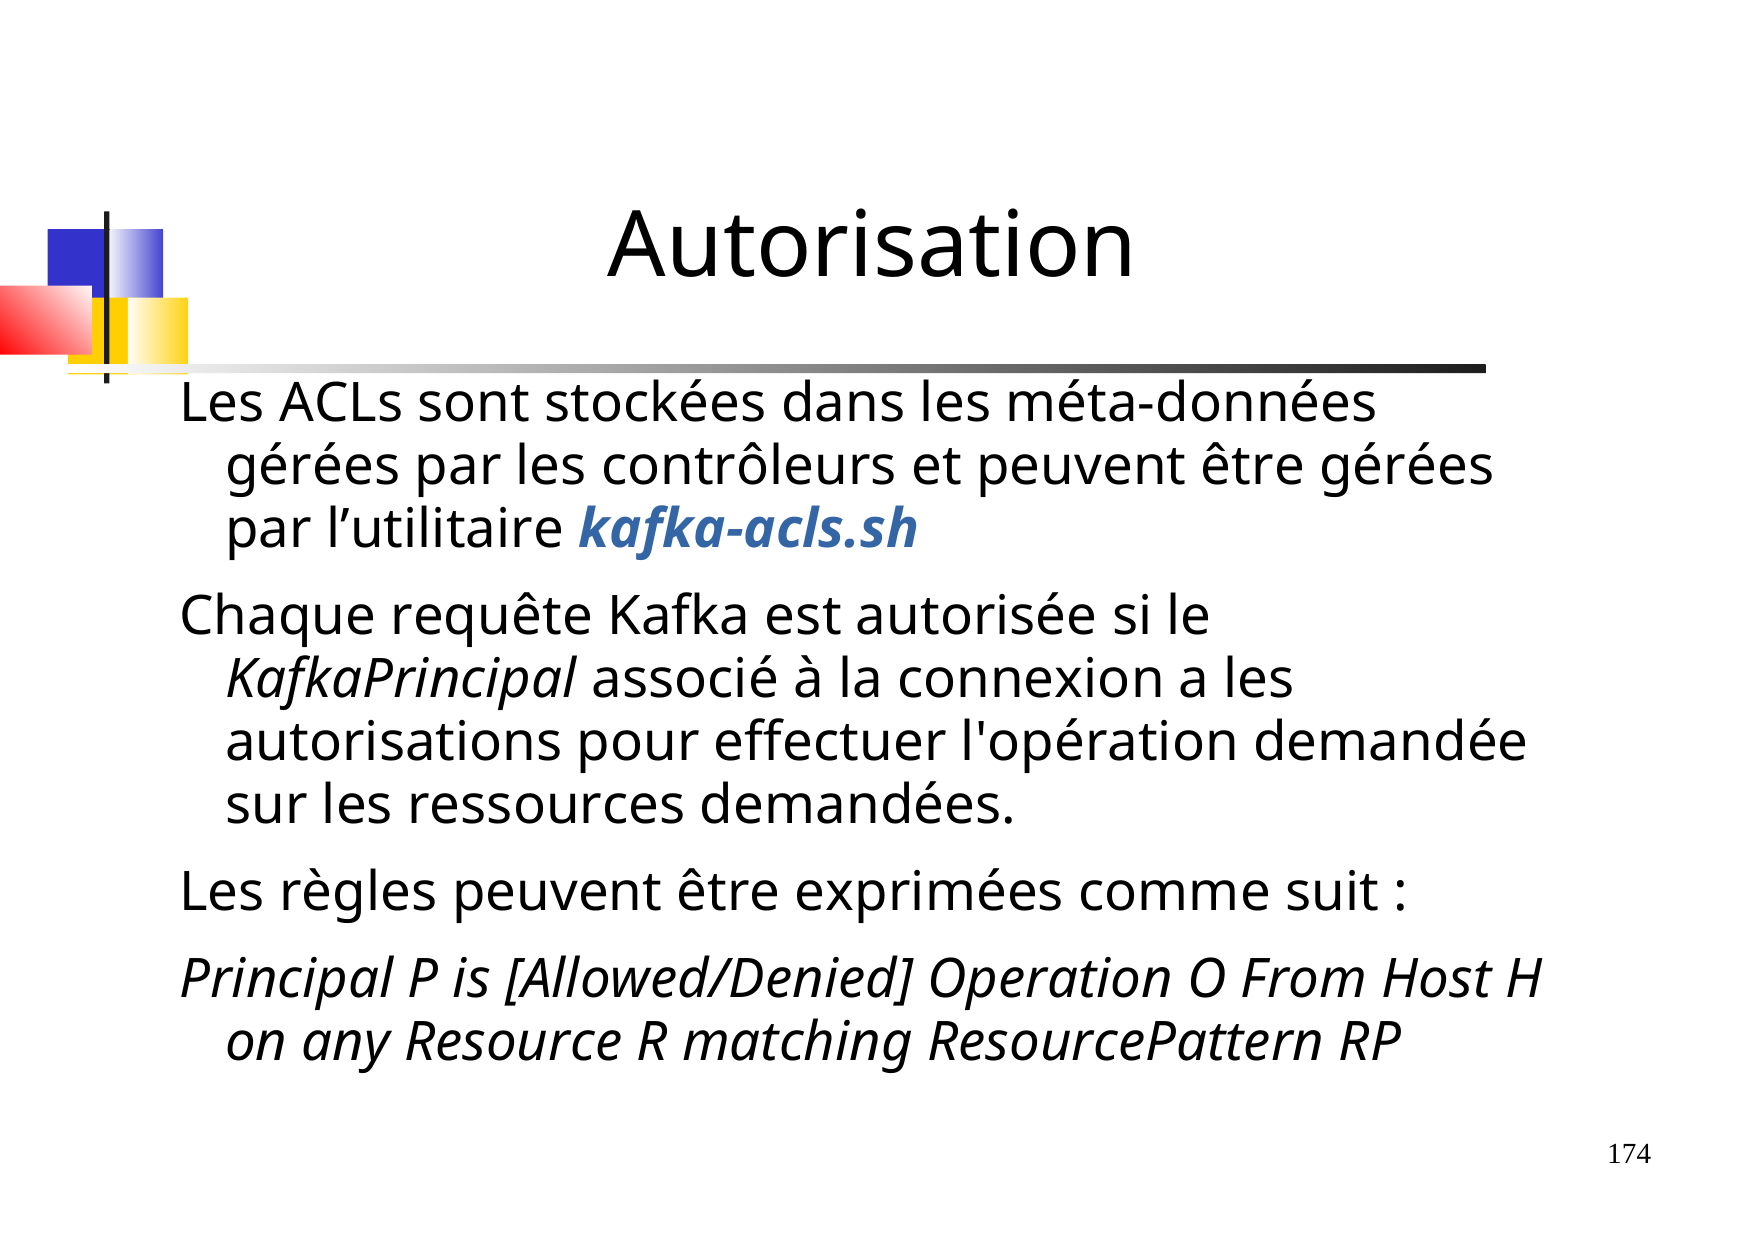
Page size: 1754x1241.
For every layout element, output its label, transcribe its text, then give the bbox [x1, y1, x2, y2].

list Les ACLs sont stockées dans les méta-données gérées par les contrôleurs et peuvent être gérées par l’utilitaire kafka-acls.sh Chaque requête Kafka est autorisée si le KafkaPrincipal associé à la connexion a les autorisations pour effectuer l'opération demandée sur les ressources demandées. Les règles peuvent être exprimées comme suit : Principal P is [Allowed/Denied] Operation O From Host H on any Resource R matching ResourcePattern RP [179, 371, 1567, 1091]
title Autorisation [179, 139, 1567, 351]
